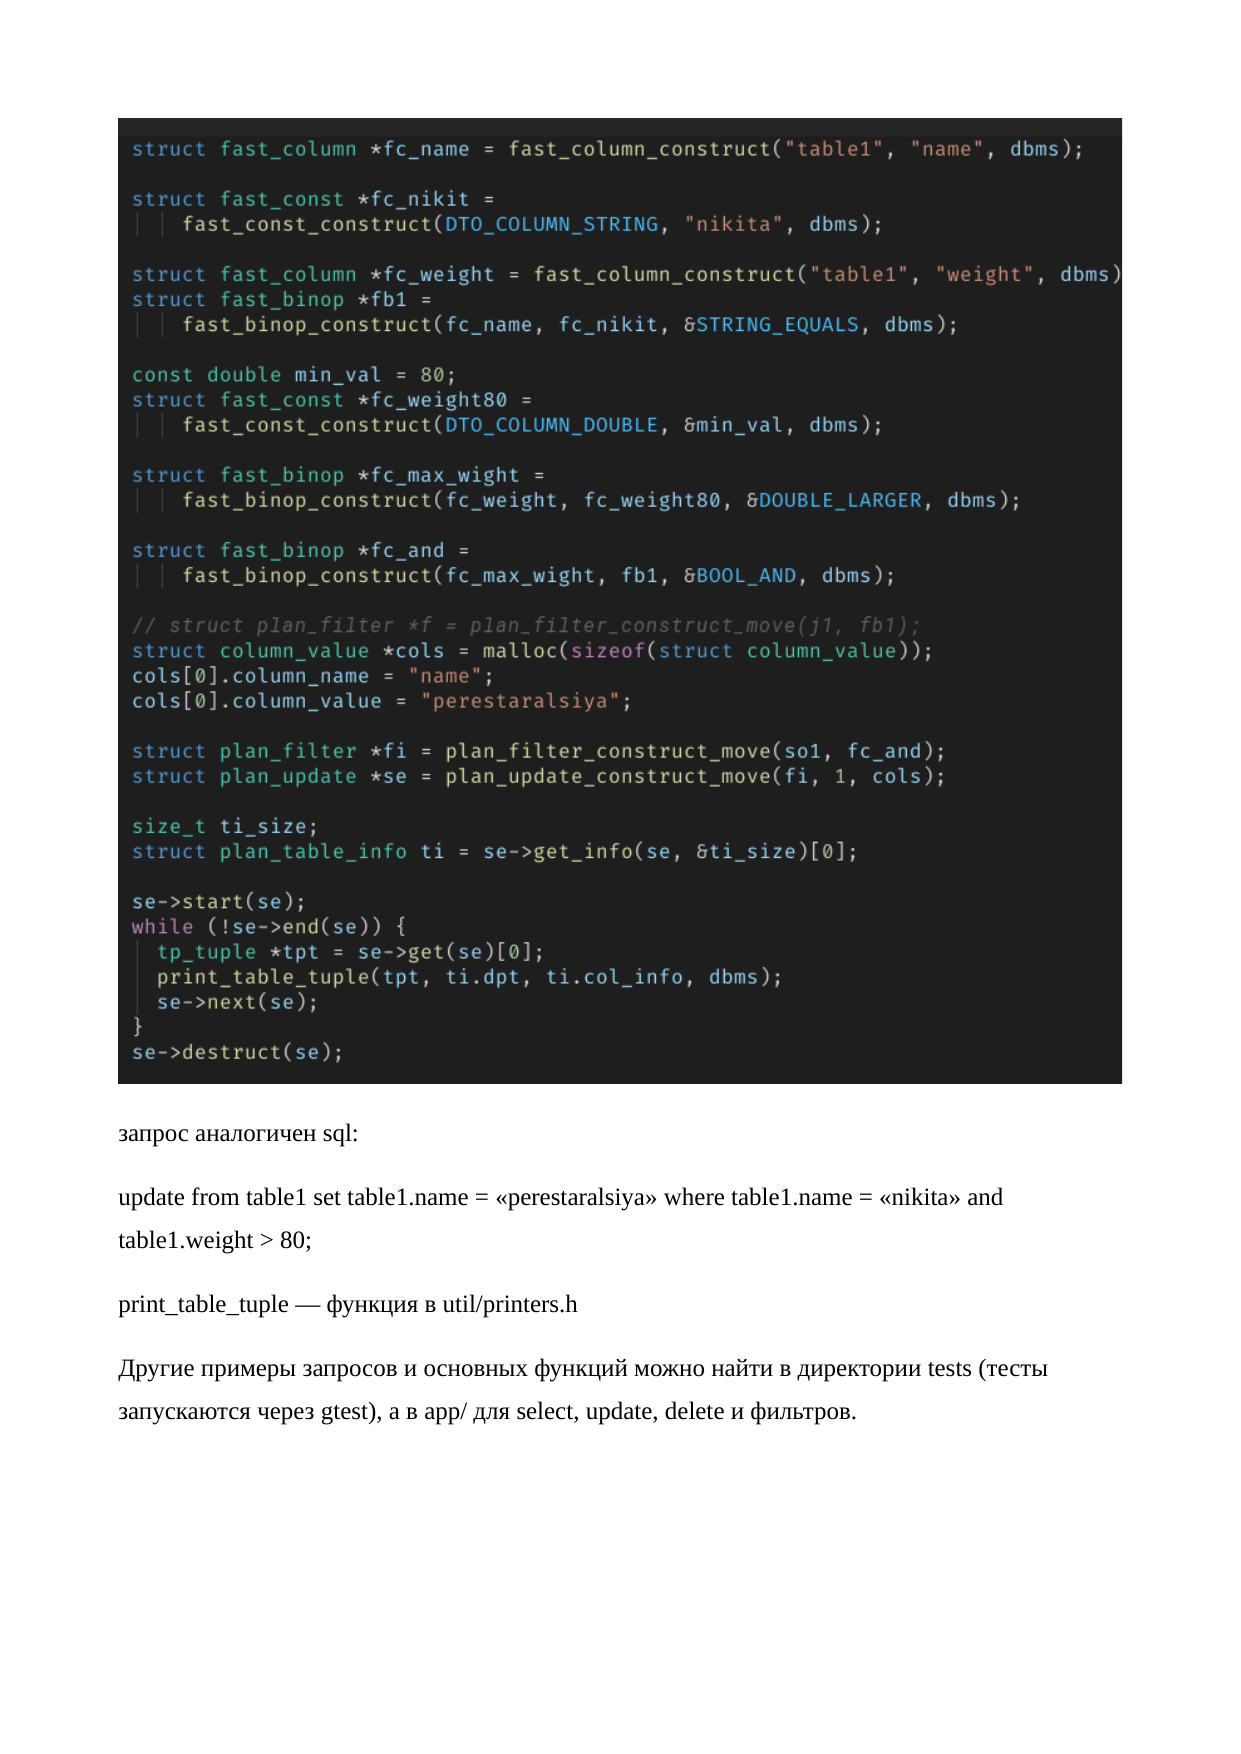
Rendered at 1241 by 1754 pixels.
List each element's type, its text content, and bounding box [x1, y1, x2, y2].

text update from table1 set table1.name = «perestaralsiya» where table1.name = «nikita» and table1.weight > 80; [118, 1182, 1122, 1254]
text Другие примеры запросов и основных функций можно найти в директории tests (тесты запускаются через gtest), а в app/ для select, update, delete и фильтров. [118, 1353, 1122, 1425]
text запрос аналогичен sql: [118, 1118, 1122, 1147]
picture [118, 118, 1123, 1084]
text print_table_tuple — функция в util/printers.h [118, 1289, 1122, 1318]
